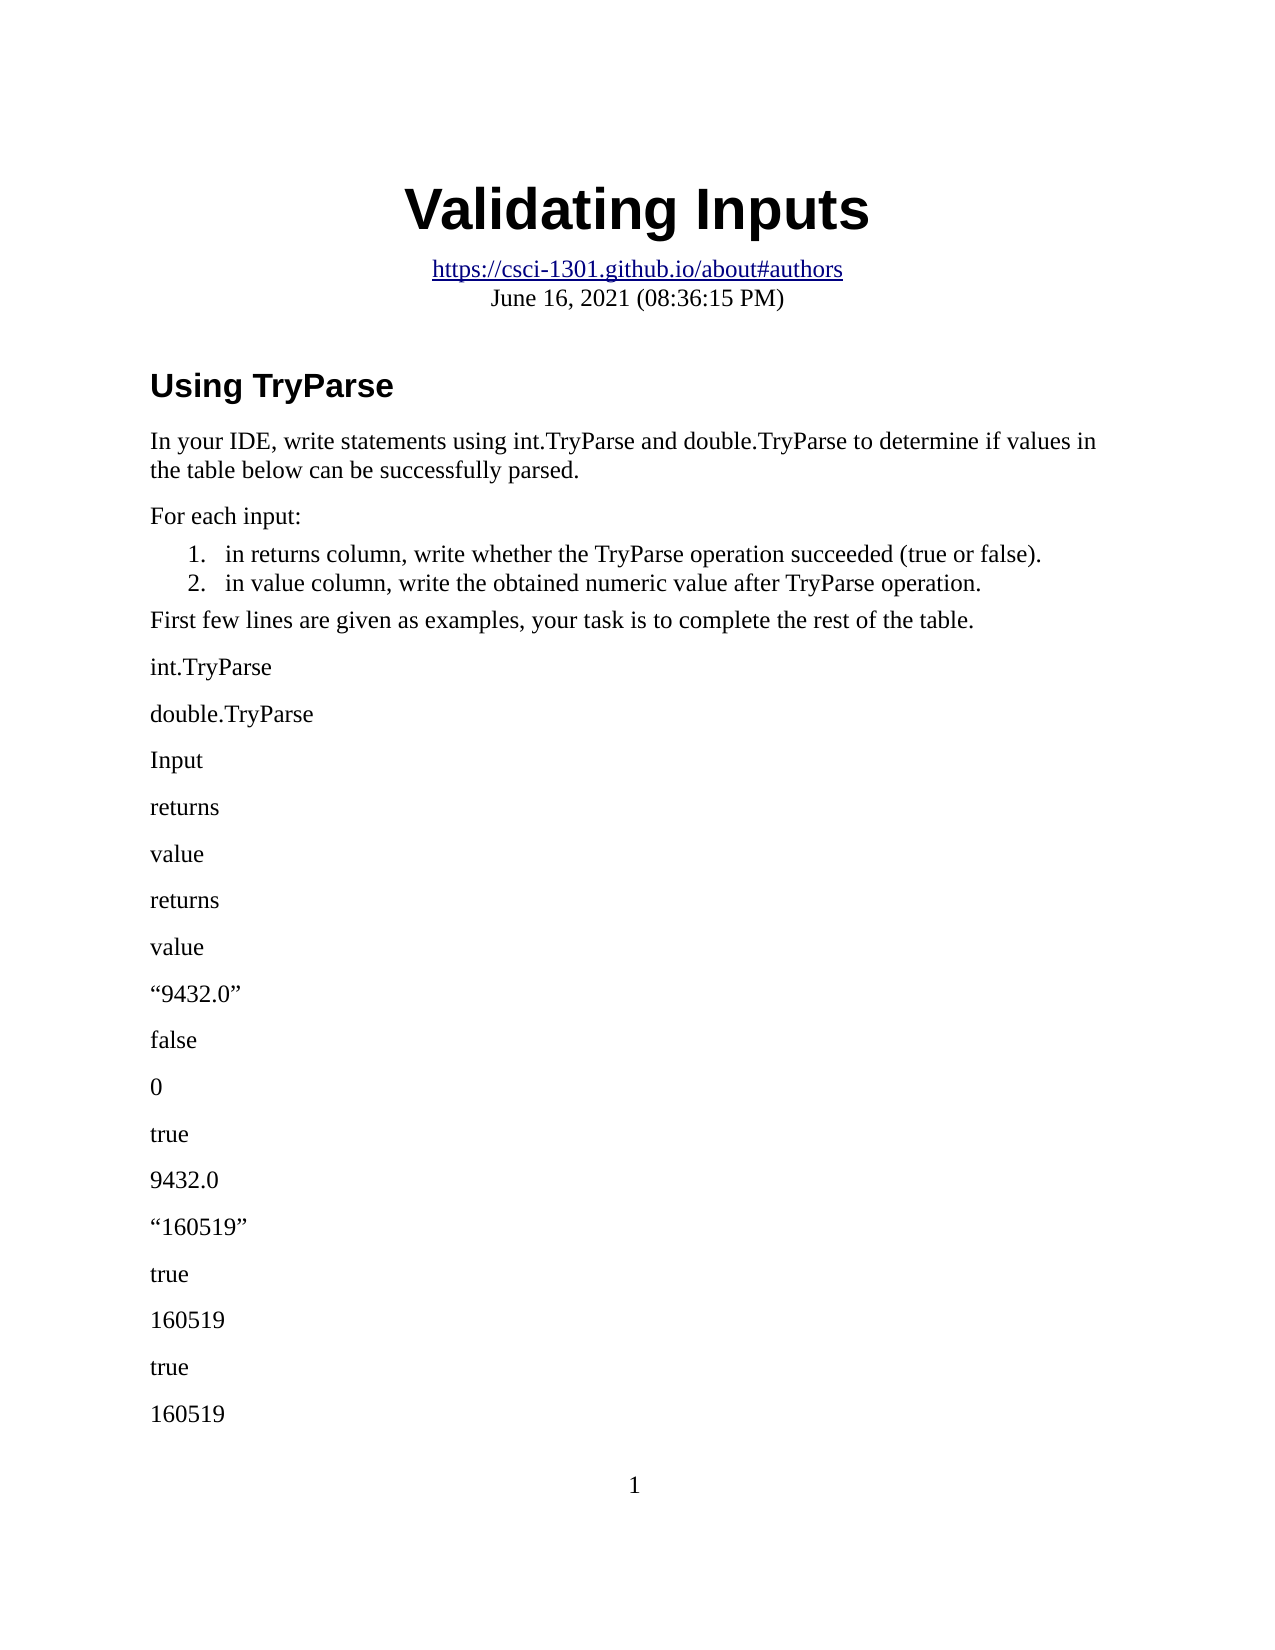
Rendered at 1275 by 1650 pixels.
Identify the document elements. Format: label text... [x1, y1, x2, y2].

text https://csci-1301.github.io/about#authors [150, 254, 1125, 283]
text For each input: [150, 501, 1125, 530]
text returns [150, 886, 1125, 914]
text First few lines are given as examples, your task is to complete the rest of the table. [150, 606, 1125, 634]
title Validating Inputs [150, 175, 1125, 242]
text true [150, 1259, 1125, 1288]
text 9432.0 [150, 1166, 1125, 1194]
text 0 [150, 1072, 1125, 1101]
subtitle Using TryParse [150, 366, 1125, 404]
list in returns column, write whether the TryParse operation succeeded (true or false). [187, 539, 1125, 568]
text int.TryParse [150, 652, 1125, 681]
text “9432.0” [150, 979, 1125, 1008]
text returns [150, 792, 1125, 821]
text value [150, 839, 1125, 868]
text double.TryParse [150, 699, 1125, 728]
text true [150, 1352, 1125, 1381]
text 160519 [150, 1306, 1125, 1334]
text false [150, 1026, 1125, 1054]
text June 16, 2021 (08:36:15 PM) [150, 283, 1125, 312]
text In your IDE, write statements using int.TryParse and double.TryParse to determine if values in the table below can be successfully parsed. [150, 426, 1125, 483]
text value [150, 932, 1125, 961]
list in value column, write the obtained numeric value after TryParse operation. [187, 568, 1125, 597]
text true [150, 1119, 1125, 1148]
text 160519 [150, 1399, 1125, 1428]
text Input [150, 746, 1125, 774]
text “160519” [150, 1212, 1125, 1241]
